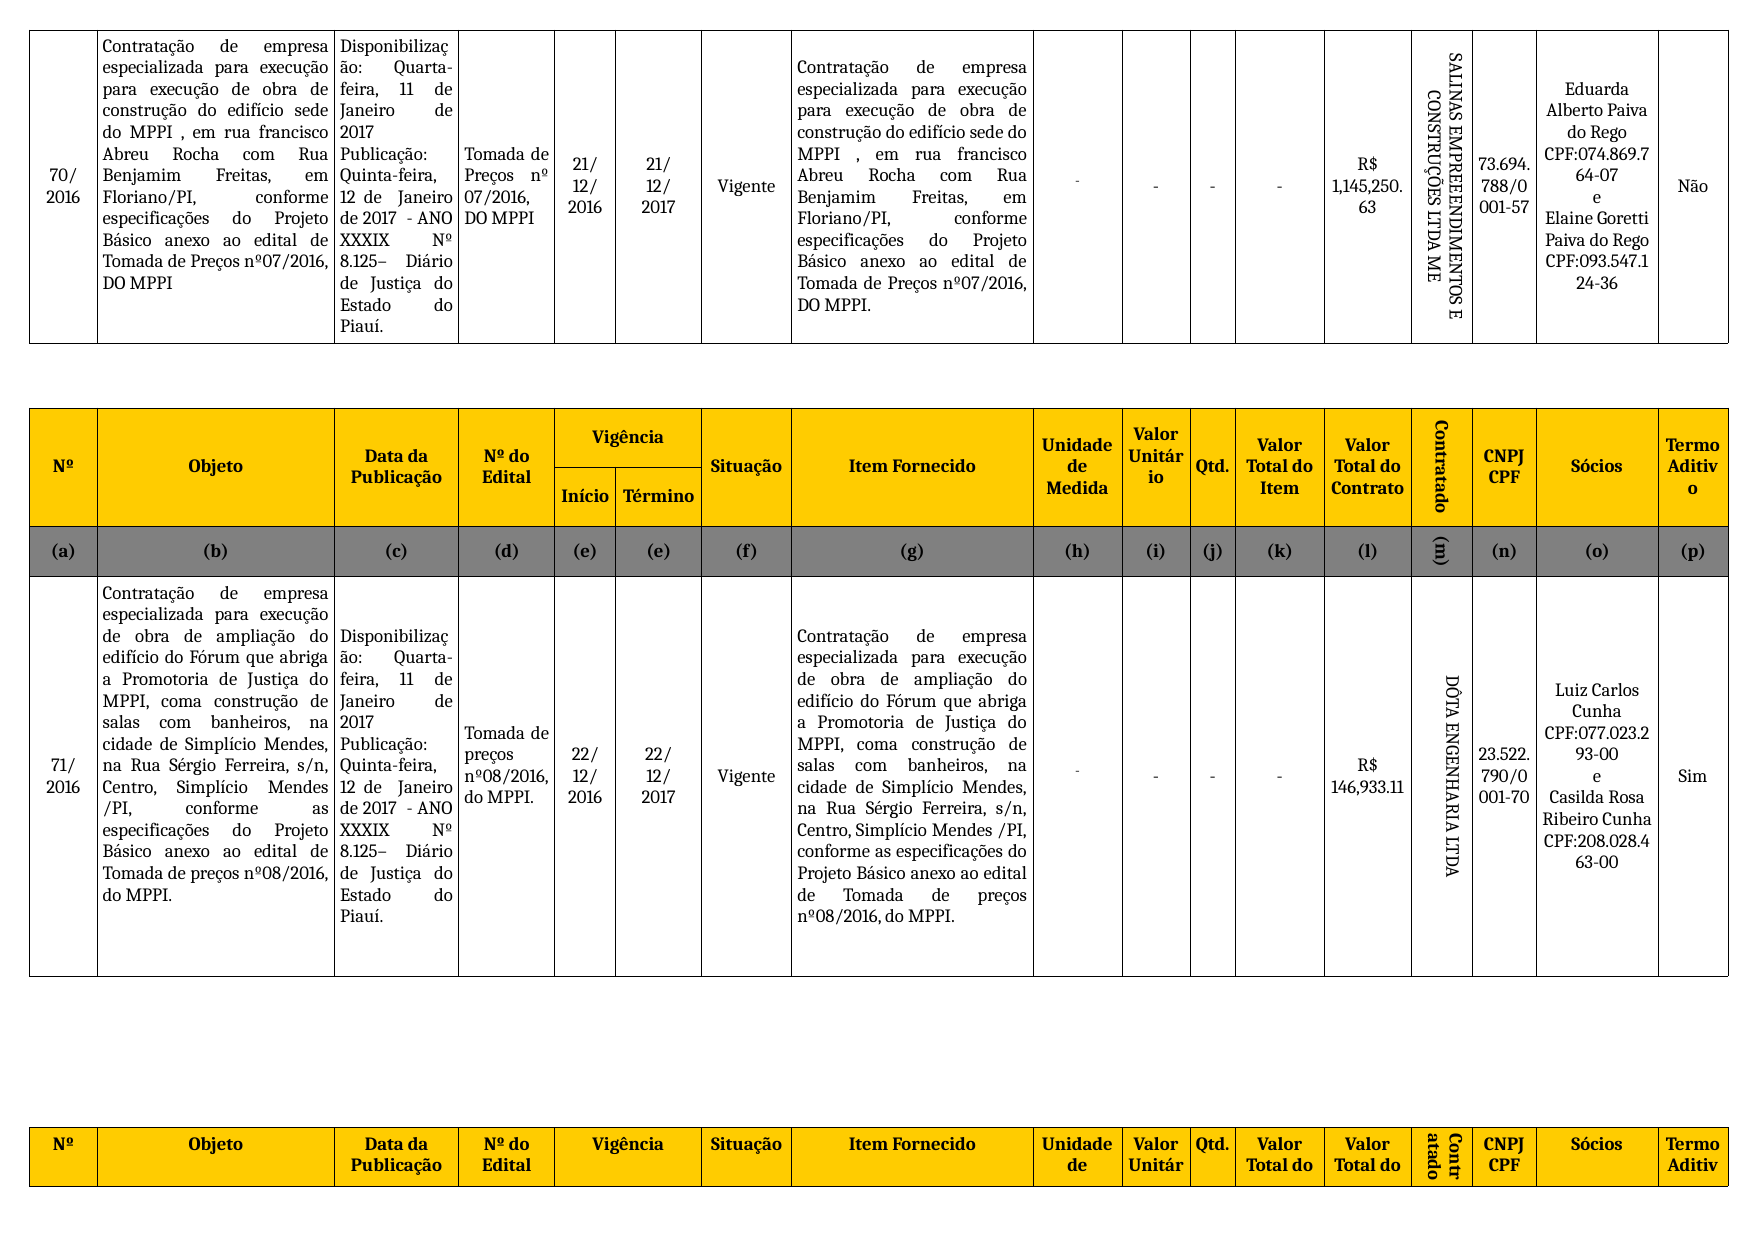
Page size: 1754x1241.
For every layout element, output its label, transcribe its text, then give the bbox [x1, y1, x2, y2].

table_cell 22/ 12/ 2016 [555, 577, 615, 976]
table_cell - [1034, 31, 1122, 343]
table_header Contratado [1412, 1128, 1472, 1186]
table_cell Disponibilização: Quarta-feira, 11 de Janeiro de 2017 Publicação: Quinta-feira, 12 de Janeiro de 2017 - ANO XXXIX Nº 8.125– Diário de Justiça do Estado do Piauí. [335, 31, 458, 343]
table_cell Contratação de empresa especializada para execução de obra de ampliação do edifício do Fórum que abriga a Promotoria de Justiça do MPPI, coma construção de salas com banheiros, na cidade de Simplício Mendes, na Rua Sérgio Ferreira, s/n, Centro, Simplício Mendes /PI, conforme as especificações do Projeto Básico anexo ao edital de Tomada de preços nº08/2016, do MPPI. [98, 577, 334, 976]
table_cell (j) [1191, 527, 1235, 576]
table_header Termo Aditivo [1659, 409, 1728, 526]
table_cell Eduarda Alberto Paiva do Rego CPF:074.869.764-07 e Elaine Goretti Paiva do Rego CPF:093.547.124-36 [1537, 31, 1658, 343]
table_cell - [1034, 577, 1122, 976]
table_header Termo Aditiv [1659, 1128, 1728, 1186]
table_cell Contratação de empresa especializada para execução para execução de obra de construção do edifício sede do MPPI , em rua francisco Abreu Rocha com Rua Benjamim Freitas, em Floriano/PI, conforme especificações do Projeto Básico anexo ao edital de Tomada de Preços nº07/2016, DO MPPI. [792, 31, 1033, 343]
table_cell 73.694.788/0001-57 [1473, 31, 1536, 343]
table_cell (m) [1412, 527, 1472, 576]
table_cell SALINAS EMPREEENDIMENTOS E CONSTRUÇÕES LTDA ME [1412, 31, 1472, 343]
table_cell - [1123, 577, 1190, 976]
table_cell (g) [792, 527, 1033, 576]
table_cell (l) [1325, 527, 1411, 576]
table_cell Contratação de empresa especializada para execução para execução de obra de construção do edifício sede do MPPI , em rua francisco Abreu Rocha com Rua Benjamim Freitas, em Floriano/PI, conforme especificações do Projeto Básico anexo ao edital de Tomada de Preços nº07/2016, DO MPPI [98, 31, 334, 343]
table_header Unidade de [1034, 1128, 1122, 1186]
table_header Nº [30, 409, 97, 526]
table_cell Tomada de Preços nº 07/2016, DO MPPI [459, 31, 554, 343]
table_cell - [1236, 31, 1324, 343]
table_header Qtd. [1191, 1128, 1235, 1186]
table_header Objeto [98, 1128, 334, 1186]
table_cell - [1191, 31, 1235, 343]
table_cell R$ 1.145.250,63 [1325, 31, 1411, 343]
table_cell Não [1659, 31, 1728, 343]
table_cell 23.522.790/0001-70 [1473, 577, 1536, 976]
table_header Valor Total do [1236, 1128, 1324, 1186]
table_header Situação [702, 409, 791, 526]
table_header Objeto [98, 409, 334, 526]
table_cell (c) [335, 527, 458, 576]
table_header Data da Publicação [335, 409, 458, 526]
table_cell Vigente [702, 577, 791, 976]
table_cell Contratação de empresa especializada para execução de obra de ampliação do edifício do Fórum que abriga a Promotoria de Justiça do MPPI, coma construção de salas com banheiros, na cidade de Simplício Mendes, na Rua Sérgio Ferreira, s/n, Centro, Simplício Mendes /PI, conforme as especificações do Projeto Básico anexo ao edital de Tomada de preços nº08/2016, do MPPI. [792, 577, 1033, 976]
table_cell (e) [555, 527, 615, 576]
table_header Valor Unitár [1123, 1128, 1190, 1186]
table_cell (a) [30, 527, 97, 576]
table_cell Disponibilização: Quarta-feira, 11 de Janeiro de 2017 Publicação: Quinta-feira, 12 de Janeiro de 2017 - ANO XXXIX Nº 8.125– Diário de Justiça do Estado do Piauí. [335, 577, 458, 976]
table_header Item Fornecido [792, 1128, 1033, 1186]
table_header Vigência [555, 1128, 701, 1186]
table_cell R$ 146.933,11 [1325, 577, 1411, 976]
table_header Valor Total do [1325, 1128, 1411, 1186]
table_cell - [1236, 577, 1324, 976]
table_cell Tomada de preços nº08/2016, do MPPI. [459, 577, 554, 976]
table_header Valor Total do Contrato [1325, 409, 1411, 526]
table_cell 22/ 12/ 2017 [616, 577, 701, 976]
table_cell (k) [1236, 527, 1324, 576]
table_header CNPJ CPF [1473, 1128, 1536, 1186]
table_header Vigência [555, 409, 701, 467]
table_cell 71/ 2016 [30, 577, 97, 976]
table_cell DÔTA ENGENHARIA LTDA [1412, 577, 1472, 976]
table_header Situação [702, 1128, 791, 1186]
table_header Nº [30, 1128, 97, 1186]
table_header Nº do Edital [459, 1128, 554, 1186]
table_header Nº do Edital [459, 409, 554, 526]
table_cell 70/ 2016 [30, 31, 97, 343]
table_cell (n) [1473, 527, 1536, 576]
table_header Contratado [1412, 409, 1472, 526]
table_cell (h) [1034, 527, 1122, 576]
table_cell (o) [1537, 527, 1658, 576]
table_cell (p) [1659, 527, 1728, 576]
table_header Sócios [1537, 1128, 1658, 1186]
table_header Data da Publicação [335, 1128, 458, 1186]
table_cell - [1191, 577, 1235, 976]
table_cell - [1123, 31, 1190, 343]
table_cell 21/ 12/ 2016 [555, 31, 615, 343]
table_cell (i) [1123, 527, 1190, 576]
table_header CNPJ CPF [1473, 409, 1536, 526]
table_cell Início [555, 468, 615, 526]
table_header Item Fornecido [792, 409, 1033, 526]
table_cell 21/ 12/ 2017 [616, 31, 701, 343]
table_cell Sim [1659, 577, 1728, 976]
table_header Valor Total do Item [1236, 409, 1324, 526]
table_header Sócios [1537, 409, 1658, 526]
table_cell (e) [616, 527, 701, 576]
table_header Unidade de Medida [1034, 409, 1122, 526]
table_header Valor Unitário [1123, 409, 1190, 526]
table_cell (f) [702, 527, 791, 576]
table_cell Vigente [702, 31, 791, 343]
table_cell Término [616, 468, 701, 526]
table_cell (b) [98, 527, 334, 576]
table_cell Luiz Carlos Cunha CPF:077.023.293-00 e Casilda Rosa Ribeiro Cunha CPF:208.028.463-00 [1537, 577, 1658, 976]
table_cell (d) [459, 527, 554, 576]
table_header Qtd. [1191, 409, 1235, 526]
